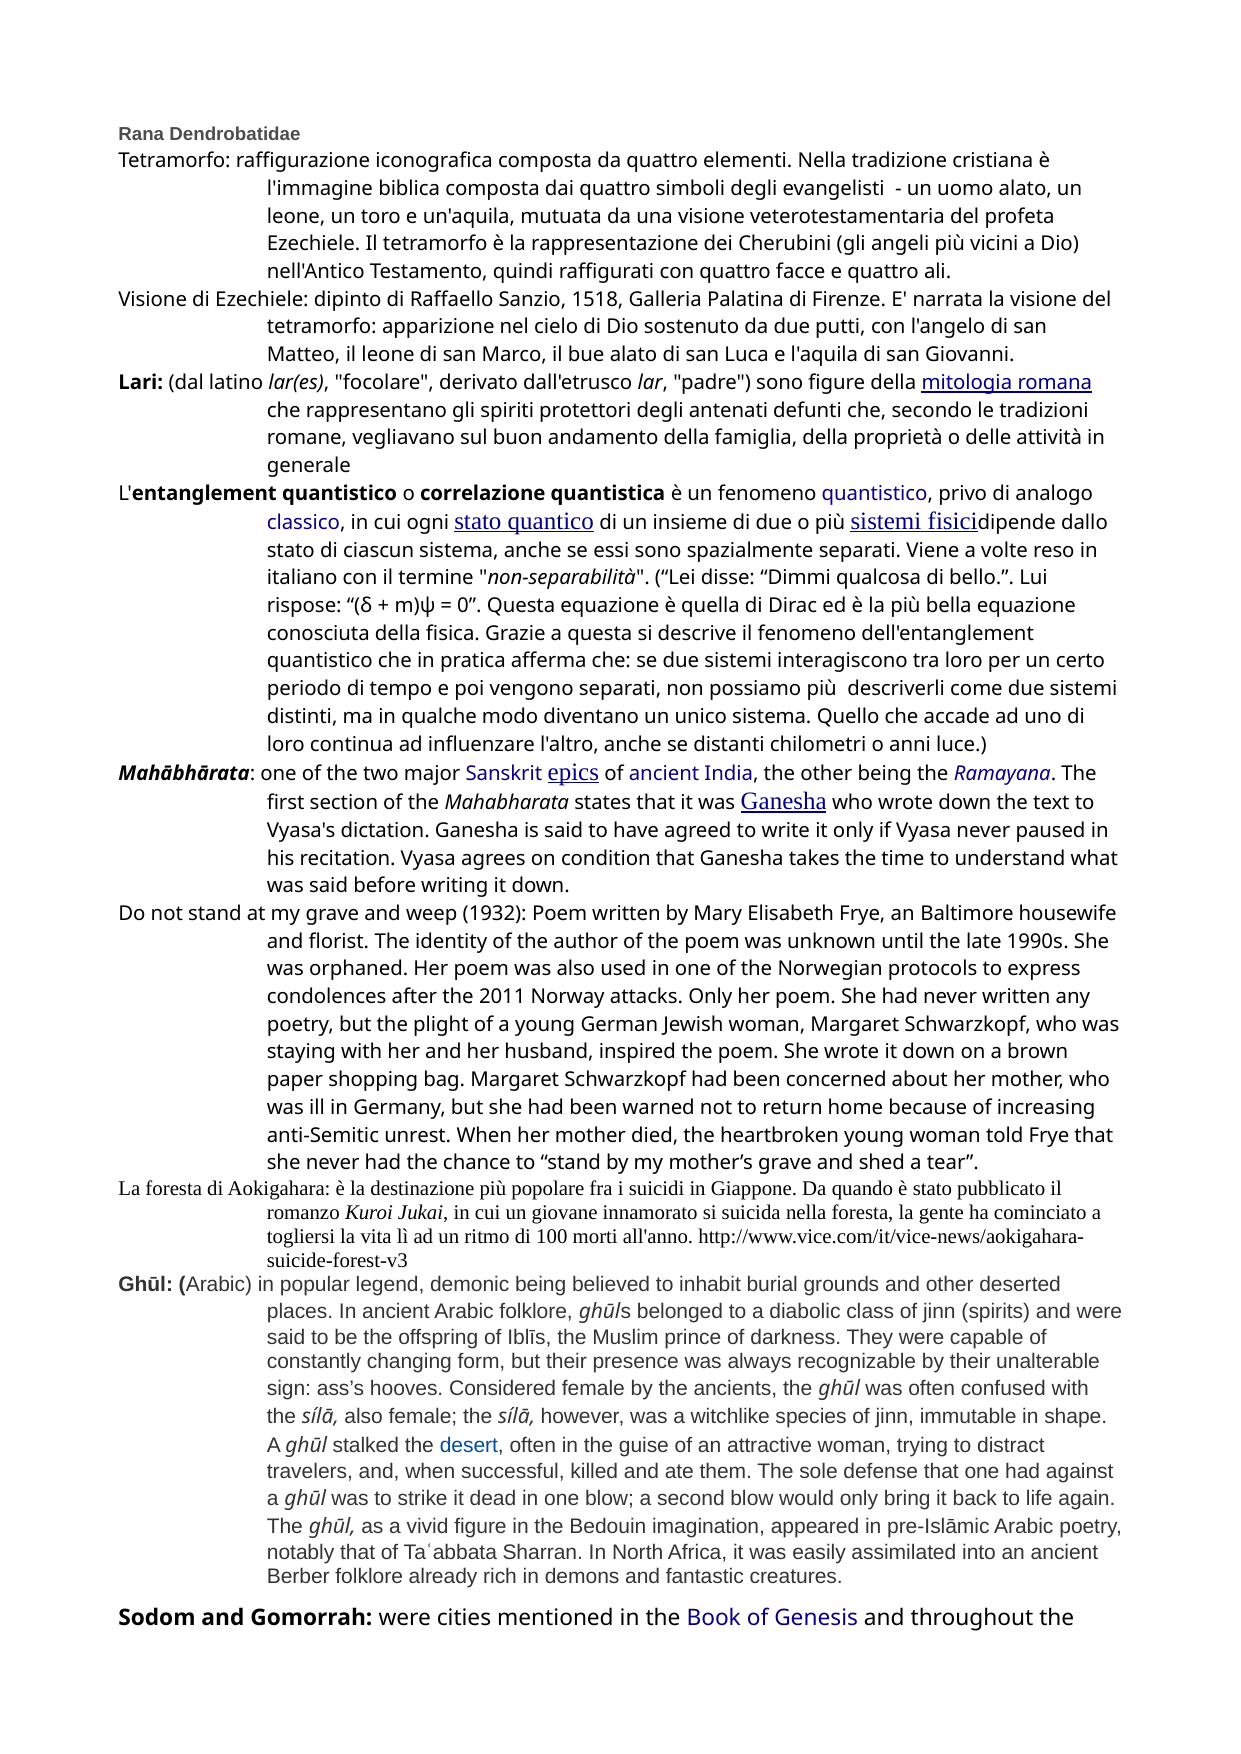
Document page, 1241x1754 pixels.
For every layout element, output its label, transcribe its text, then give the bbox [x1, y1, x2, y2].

text Ghūl: (Arabic) in popular legend, demonic being believed to inhabit burial grounds and other deserted places. In ancient Arabic folklore, ghūls belonged to a diabolic class of jinn (spirits) and were said to be the offspring of Iblīs, the Muslim prince of darkness. They were capable of constantly changing form, but their presence was always recognizable by their unalterable sign: ass’s hooves. Considered female by the ancients, the ghūl was often confused with the sílā, also female; the sílā, however, was a witchlike species of jinn, immutable in shape. A ghūl stalked the desert, often in the guise of an attractive woman, trying to distract travelers, and, when successful, killed and ate them. The sole defense that one had against a ghūl was to strike it dead in one blow; a second blow would only bring it back to life again. The ghūl, as a vivid figure in the Bedouin imagination, appeared in pre-Islāmic Arabic poetry, notably that of Taʿabbata Sharran. In North Africa, it was easily assimilated into an ancient Berber folklore already rich in demons and fantastic creatures. [118, 1272, 1122, 1588]
text Do not stand at my grave and weep (1932): Poem written by Mary Elisabeth Frye, an Baltimore housewife and florist. The identity of the author of the poem was unknown until the late 1990s. She was orphaned. Her poem was also used in one of the Norwegian protocols to express condolences after the 2011 Norway attacks. Only her poem. She had never written any poetry, but the plight of a young German Jewish woman, Margaret Schwarzkopf, who was staying with her and her husband, inspired the poem. She wrote it down on a brown paper shopping bag. Margaret Schwarzkopf had been concerned about her mother, who was ill in Germany, but she had been warned not to return home because of increasing anti-Semitic unrest. When her mother died, the heartbroken young woman told Frye that she never had the chance to “stand by my mother’s grave and shed a tear”. [118, 899, 1122, 1176]
text La foresta di Aokigahara: è la destinazione più popolare fra i suicidi in Giappone. Da quando è stato pubblicato il romanzo Kuroi Jukai, in cui un giovane innamorato si suicida nella foresta, la gente ha cominciato a togliersi la vita lì ad un ritmo di 100 morti all'anno. http://www.vice.com/it/vice-news/aokigahara-suicide-forest-v3 [118, 1176, 1122, 1272]
text Visione di Ezechiele: dipinto di Raffaello Sanzio, 1518, Galleria Palatina di Firenze. E' narrata la visione del tetramorfo: apparizione nel cielo di Dio sostenuto da due putti, con l'angelo di san Matteo, il leone di san Marco, il bue alato di san Luca e l'aquila di san Giovanni. [118, 284, 1122, 367]
text Sodom and Gomorrah: were cities mentioned in the Book of Genesis and throughout the [118, 1601, 1122, 1632]
text Lari: (dal latino lar(es), "focolare", derivato dall'etrusco lar, "padre") sono figure della mitologia romana che rappresentano gli spiriti protettori degli antenati defunti che, secondo le tradizioni romane, vegliavano sul buon andamento della famiglia, della proprietà o delle attività in generale [118, 367, 1122, 478]
text Mahābhārata: one of the two major Sanskrit epics of ancient India, the other being the Ramayana. The first section of the Mahabharata states that it was Ganesha who wrote down the text to Vyasa's dictation. Ganesha is said to have agreed to write it only if Vyasa never paused in his recitation. Vyasa agrees on condition that Ganesha takes the time to understand what was said before writing it down. [118, 757, 1122, 899]
text Rana Dendrobatidae [118, 118, 1122, 146]
text L'entanglement quantistico o correlazione quantistica è un fenomeno quantistico, privo di analogo classico, in cui ogni stato quantico di un insieme di due o più sistemi fisicidipende dallo stato di ciascun sistema, anche se essi sono spazialmente separati. Viene a volte reso in italiano con il termine "non-separabilità". (“Lei disse: “Dimmi qualcosa di bello.”. Lui rispose: “(δ + m)ψ = 0”. Questa equazione è quella di Dirac ed è la più bella equazione conosciuta della fisica. Grazie a questa si descrive il fenomeno dell'entanglement quantistico che in pratica afferma che: se due sistemi interagiscono tra loro per un certo periodo di tempo e poi vengono separati, non possiamo più descriverli come due sistemi distinti, ma in qualche modo diventano un unico sistema. Quello che accade ad uno di loro continua ad influenzare l'altro, anche se distanti chilometri o anni luce.) [118, 478, 1122, 757]
text Tetramorfo: raffigurazione iconografica composta da quattro elementi. Nella tradizione cristiana è l'immagine biblica composta dai quattro simboli degli evangelisti - un uomo alato, un leone, un toro e un'aquila, mutuata da una visione veterotestamentaria del profeta Ezechiele. Il tetramorfo è la rappresentazione dei Cherubini (gli angeli più vicini a Dio) nell'Antico Testamento, quindi raffigurati con quattro facce e quattro ali. [118, 146, 1122, 284]
